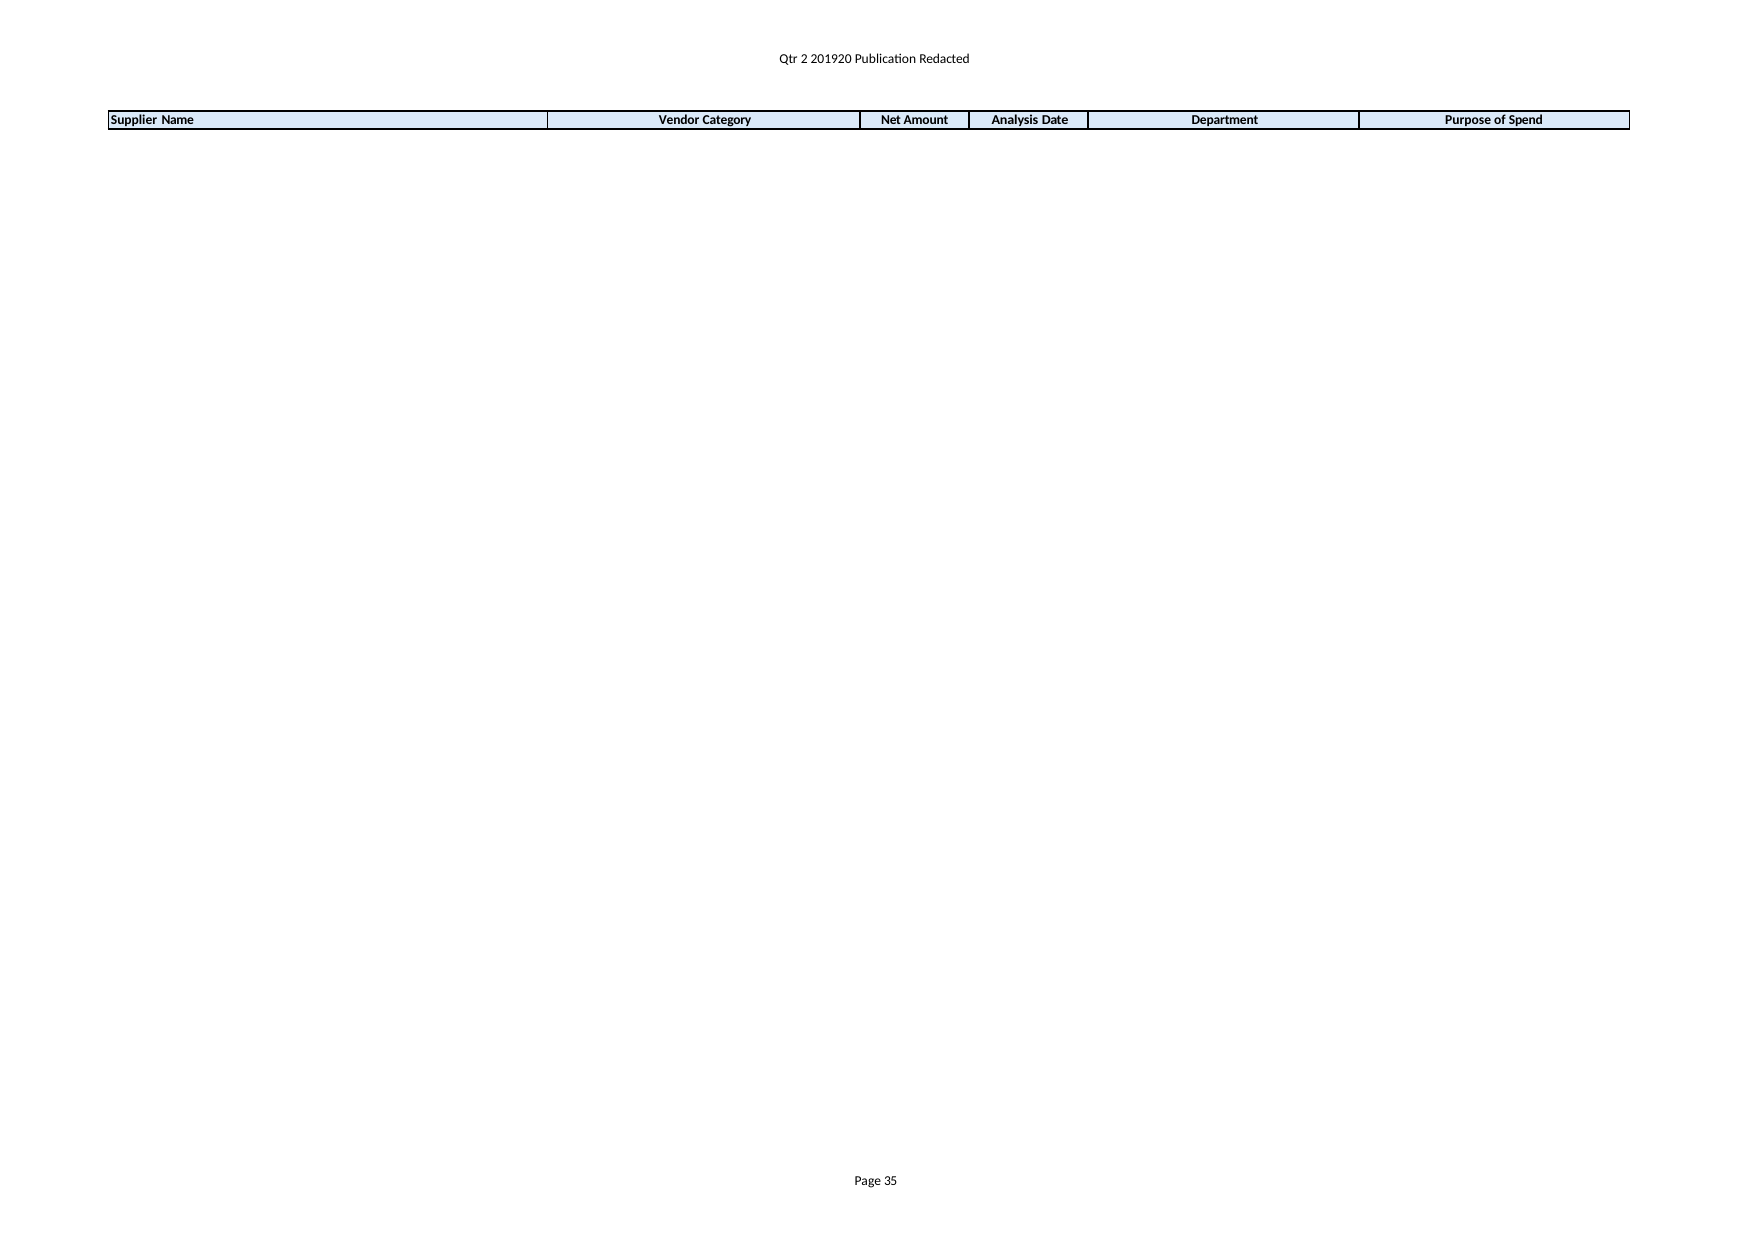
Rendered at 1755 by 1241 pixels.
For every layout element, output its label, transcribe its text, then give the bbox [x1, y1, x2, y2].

table_header Supplier Name [109, 112, 547, 128]
table_header Analysis Date [970, 112, 1087, 128]
table_header Department [1089, 112, 1358, 128]
table_header Net Amount [861, 112, 968, 128]
table_header Vendor Category [548, 112, 859, 128]
table_header Purpose of Spend [1360, 112, 1629, 128]
